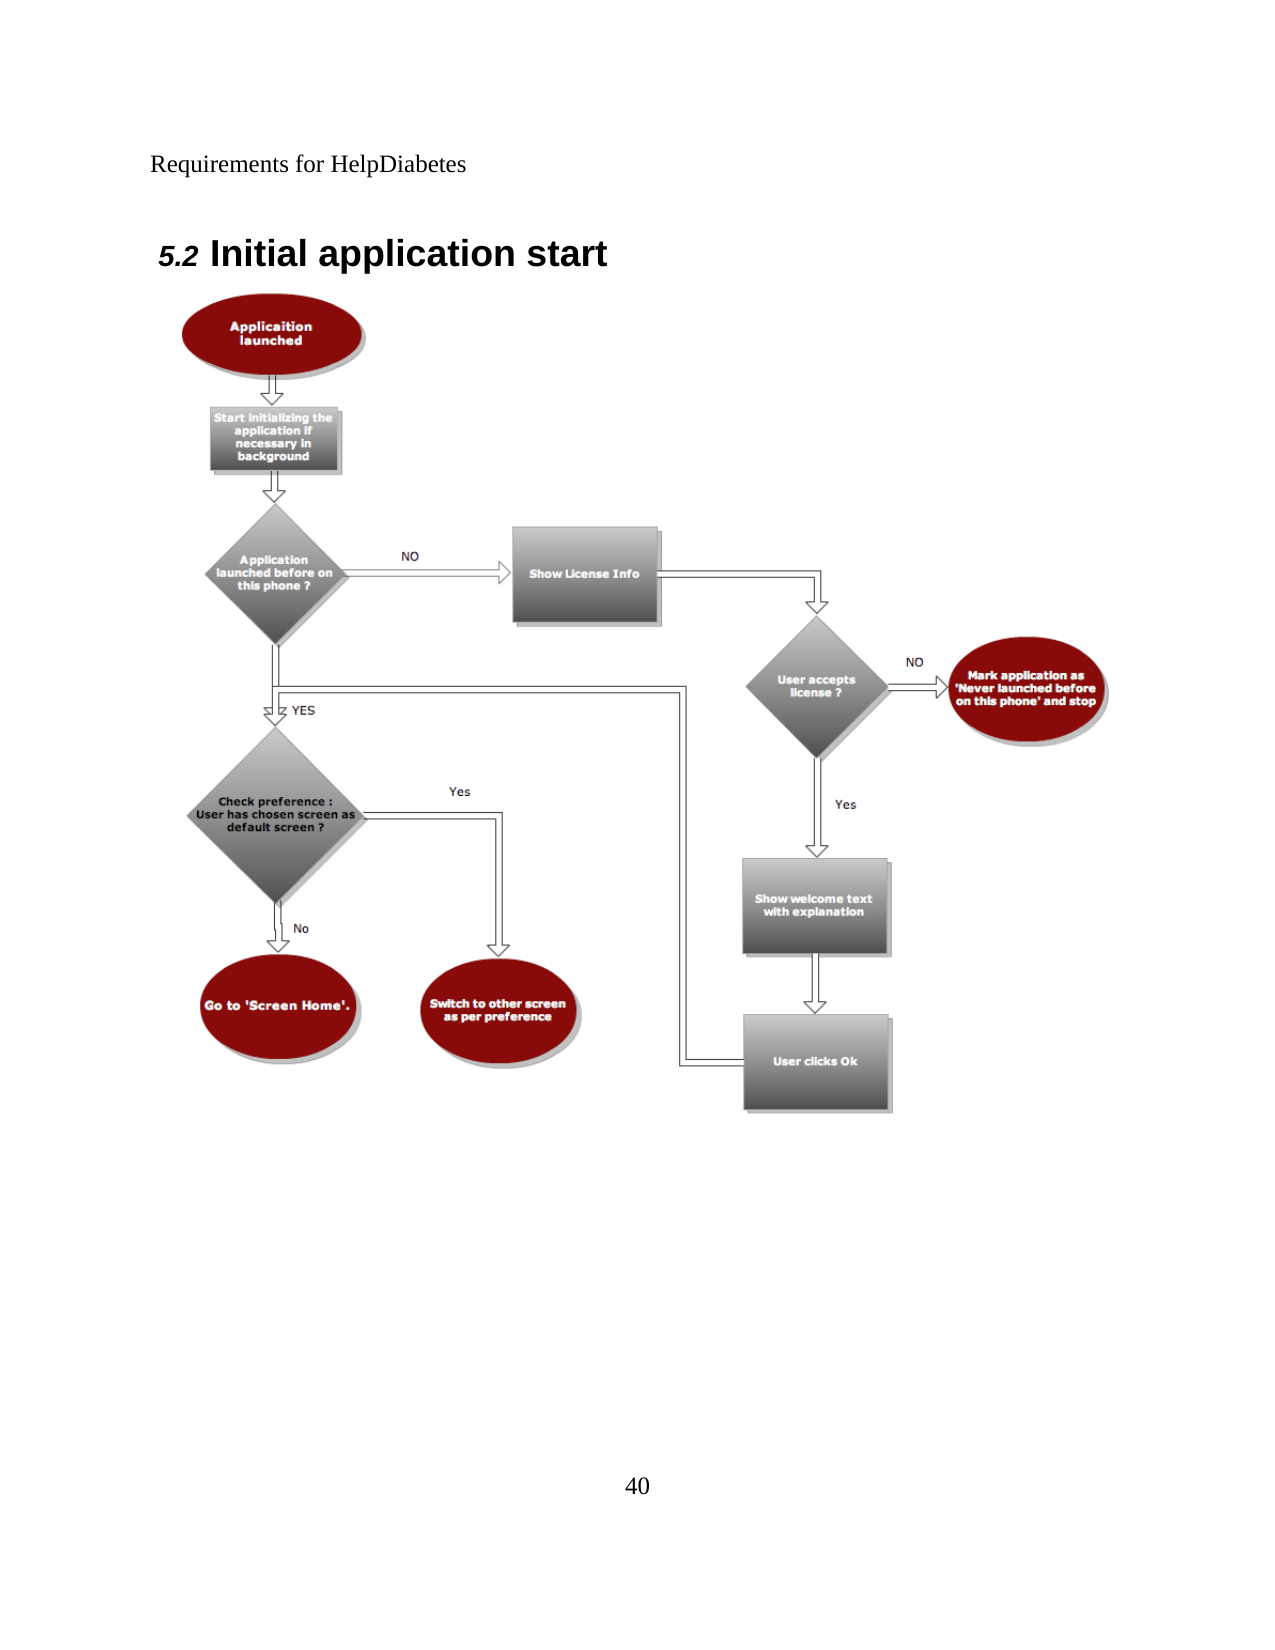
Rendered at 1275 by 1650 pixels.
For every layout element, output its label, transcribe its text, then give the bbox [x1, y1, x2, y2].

subtitle Initial application start [150, 232, 1125, 274]
picture [150, 286, 1125, 1152]
